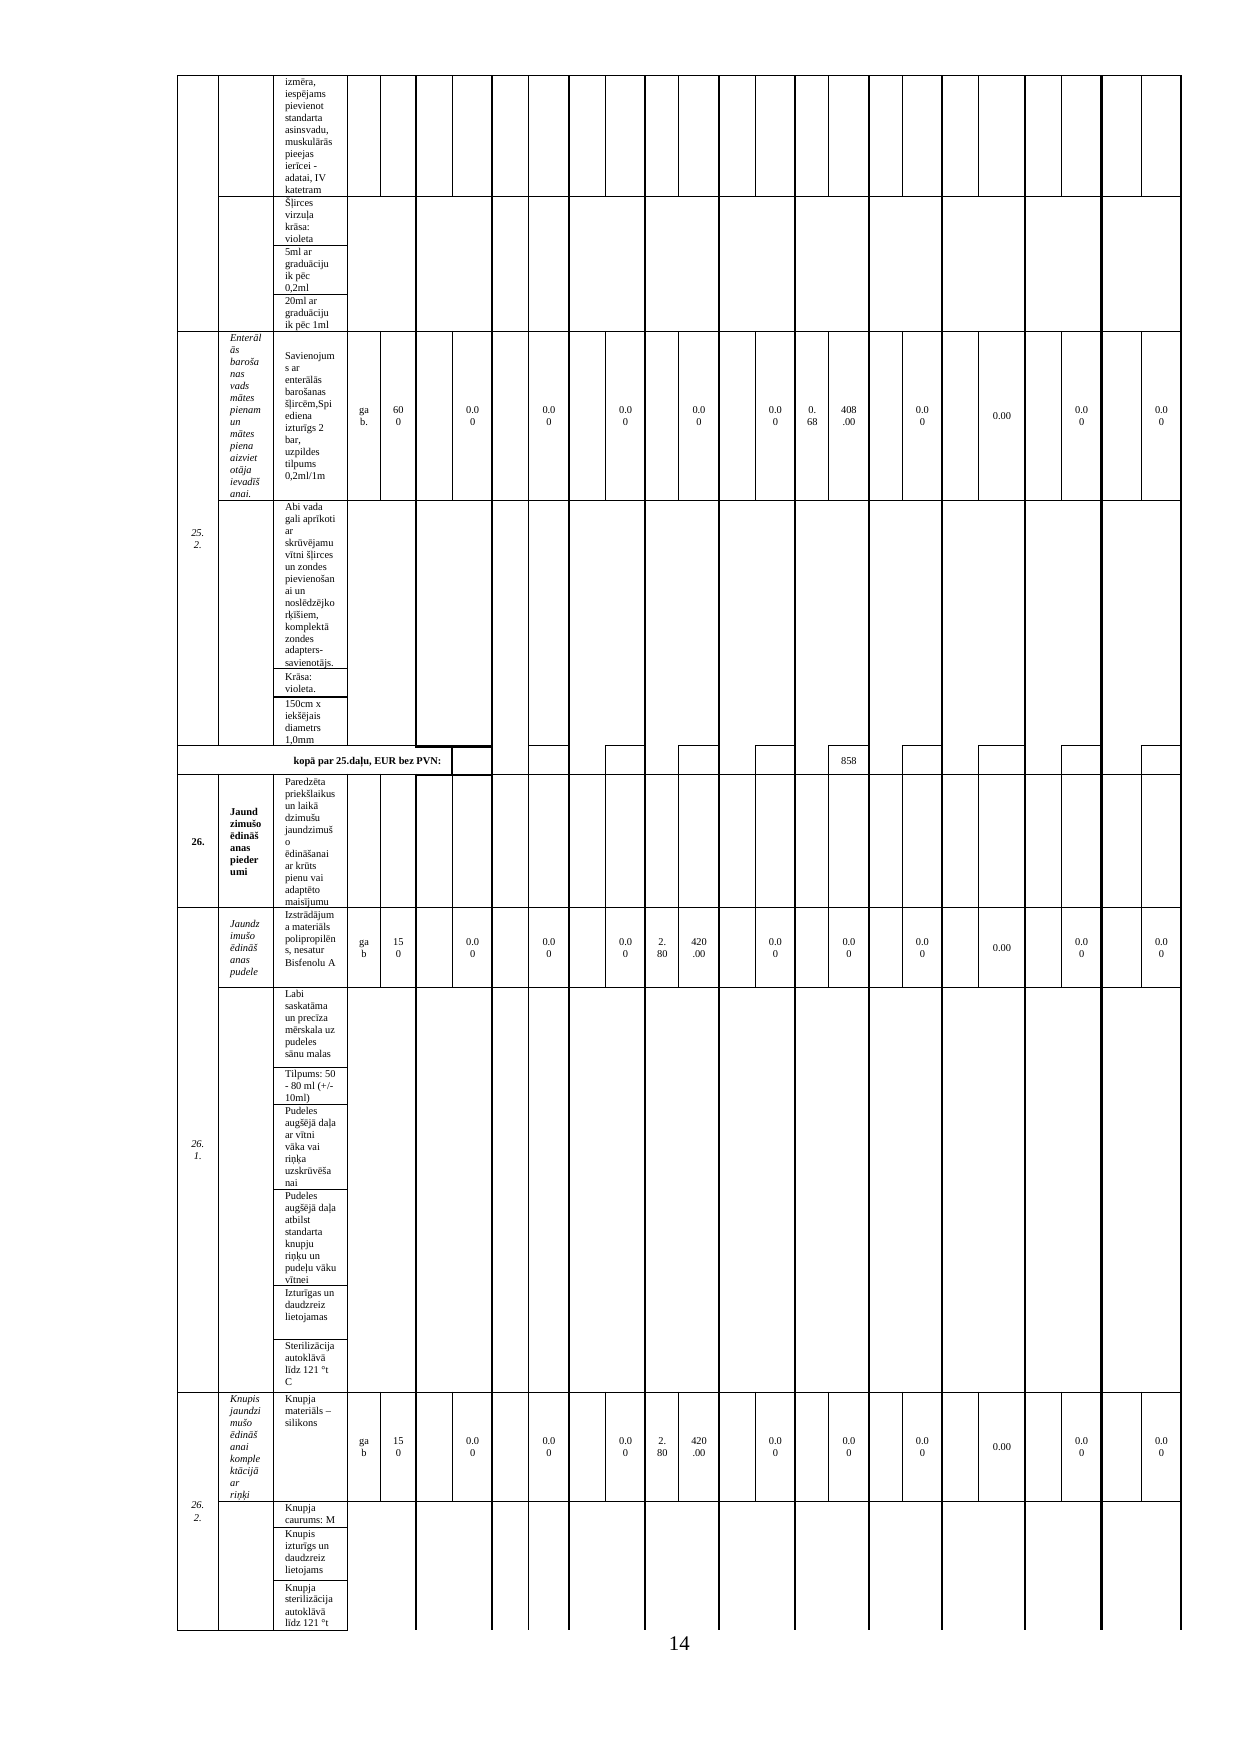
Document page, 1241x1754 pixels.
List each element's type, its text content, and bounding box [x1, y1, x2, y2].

table_cell [1103, 1339, 1141, 1392]
table_cell [348, 775, 380, 907]
table_cell [1103, 1502, 1141, 1527]
table_cell [796, 1580, 829, 1630]
table_cell [646, 76, 678, 196]
table_cell [796, 294, 829, 331]
table_cell 0.00 [756, 1393, 794, 1501]
table_cell [902, 197, 941, 245]
table_cell 420.00 [679, 908, 718, 987]
table_cell [417, 1393, 452, 1501]
table_cell [417, 76, 452, 196]
table_cell Šļirces virzuļa krāsa: violeta [274, 197, 347, 245]
table_cell [1026, 76, 1061, 196]
table_cell [829, 696, 868, 745]
table_cell [570, 668, 605, 696]
table_cell [755, 1104, 794, 1188]
table_cell [720, 1393, 755, 1501]
table_cell [720, 1189, 755, 1285]
table_cell [605, 988, 644, 1067]
table_cell [755, 1189, 794, 1285]
table_cell [219, 76, 273, 196]
table_cell [679, 1580, 718, 1630]
table_cell [646, 1339, 679, 1392]
table_cell [1062, 1104, 1100, 1188]
table_cell [381, 1580, 415, 1630]
table_cell [1103, 1285, 1141, 1338]
table_cell [1141, 501, 1180, 668]
table_cell [943, 294, 979, 331]
table_cell [1103, 1393, 1141, 1501]
table_cell [381, 76, 415, 196]
table_cell 0.00 [903, 332, 941, 499]
table_cell [529, 1527, 568, 1580]
table_cell [1103, 76, 1141, 196]
table_cell [720, 1067, 755, 1104]
table_cell [720, 332, 755, 499]
table_cell 2.80 [646, 1393, 678, 1501]
table_cell [493, 76, 528, 196]
table_cell [605, 245, 644, 294]
table_cell [720, 245, 755, 294]
table_cell [417, 776, 452, 907]
table_cell [679, 501, 718, 668]
table_cell 26. [178, 775, 218, 907]
table_cell [1141, 1104, 1180, 1188]
table_cell [348, 1285, 381, 1338]
table_cell [796, 1285, 829, 1338]
table_cell [453, 748, 491, 773]
table_cell [219, 197, 273, 331]
table_cell Izturīgas un daudzreiz lietojamas [274, 1286, 347, 1338]
table_cell [178, 76, 218, 331]
table_cell [870, 1339, 902, 1392]
table_cell [943, 1339, 979, 1392]
table_cell [381, 1104, 415, 1188]
table_cell Labi saskatāma un precīza mērskala uz pudeles sānu malas [274, 988, 347, 1067]
table_cell [493, 696, 528, 745]
table_cell [943, 332, 978, 499]
table_cell [417, 501, 452, 668]
table_cell [1103, 775, 1141, 907]
table_cell [1141, 1339, 1180, 1392]
table_cell [870, 1502, 902, 1527]
table_cell kopā par 25.daļu, EUR bez PVN: [178, 746, 451, 773]
table_cell [381, 1067, 415, 1104]
table_cell 2.80 [646, 908, 678, 987]
table_cell [605, 1527, 644, 1580]
table_cell [646, 1189, 679, 1285]
table_cell [902, 696, 941, 745]
table_cell [679, 1339, 718, 1392]
table_cell [720, 294, 755, 331]
table_cell [493, 775, 528, 907]
table_cell [1103, 908, 1141, 987]
table_cell [1026, 1067, 1062, 1104]
table_cell [1062, 775, 1100, 907]
table_cell [570, 1393, 605, 1501]
table_cell [529, 197, 568, 245]
table_cell [646, 332, 678, 499]
table_cell [1062, 1502, 1100, 1527]
table_cell [943, 668, 979, 696]
table_cell [417, 1339, 452, 1392]
table_cell [529, 1285, 568, 1338]
table_cell [646, 501, 679, 668]
table_cell [1103, 501, 1141, 668]
table_cell [452, 245, 491, 294]
table_cell [796, 775, 828, 907]
table_cell [979, 245, 1024, 294]
table_cell [796, 197, 829, 245]
table_cell Abi vada gali aprīkoti ar skrūvējamu vītni šļirces un zondes pievienošanai un noslēdzējkorķīšiem, komplektā zondes adapters-savienotājs. [274, 501, 347, 668]
table_cell 0.00 [829, 1393, 868, 1501]
table_cell Savienojums ar enterālās barošanas šļircēm,Spiediena izturīgs 2 bar, uzpildes tilpums 0,2ml/1m [274, 332, 347, 499]
table_cell [902, 245, 941, 294]
table_cell [529, 1580, 568, 1630]
table_cell [529, 1189, 568, 1285]
table_cell [679, 746, 718, 773]
table_cell 0.00 [606, 908, 644, 987]
table_cell [646, 1502, 679, 1527]
table_cell [381, 294, 415, 331]
table_cell [1141, 245, 1180, 294]
table_cell [606, 746, 644, 773]
table_cell [417, 1527, 452, 1580]
table_cell [902, 1285, 941, 1338]
table_cell [720, 668, 755, 696]
table_cell [417, 1067, 452, 1104]
table_cell [1026, 696, 1062, 745]
table_cell [679, 294, 718, 331]
table_cell [796, 745, 828, 773]
table_cell [829, 1527, 868, 1580]
table_cell 0.00 [979, 332, 1024, 499]
table_cell [1062, 1285, 1100, 1338]
table_cell [1103, 668, 1141, 696]
table_cell [943, 775, 978, 907]
table_cell [1141, 197, 1180, 245]
table_cell [348, 76, 380, 196]
table_cell [796, 1502, 829, 1527]
table_cell [646, 1580, 679, 1630]
table_cell [1026, 1393, 1061, 1501]
table_cell [1062, 501, 1100, 668]
table_cell [452, 1502, 491, 1527]
table_cell [529, 668, 568, 696]
table_cell Enterālās barošanas vads mātes pienam un mātes piena aizvietotāja ievadīšanai. [219, 332, 273, 499]
table_cell [679, 197, 718, 245]
table_cell [493, 294, 528, 331]
table_cell [1062, 746, 1100, 773]
table_cell [452, 696, 491, 745]
table_cell [1142, 775, 1180, 907]
table_cell [1141, 1285, 1180, 1338]
table_cell 0.00 [1062, 1393, 1100, 1501]
table_cell [570, 1527, 605, 1580]
table_cell [381, 988, 415, 1067]
table_cell [829, 988, 868, 1067]
table_cell [679, 76, 718, 196]
table_cell [679, 1067, 718, 1104]
table_cell 150 [381, 1393, 415, 1501]
table_cell [1062, 245, 1100, 294]
table_cell gab [348, 1393, 380, 1501]
table_cell [452, 668, 491, 696]
table_cell [493, 668, 528, 696]
table_cell [529, 245, 568, 294]
table_cell izmēra, iespējams pievienot standarta asinsvadu, muskulārās pieejas ierīcei - adatai, IV katetram [274, 76, 347, 196]
table_cell [720, 1527, 755, 1580]
table_cell [417, 197, 452, 245]
table_cell [1026, 1104, 1062, 1188]
table_cell [902, 501, 941, 668]
table_cell [381, 197, 415, 245]
table_cell 150 [381, 908, 415, 987]
table_cell [796, 668, 829, 696]
table_cell [870, 76, 902, 196]
table_cell [829, 668, 868, 696]
table_cell [348, 1339, 381, 1392]
table_cell [979, 1527, 1024, 1580]
table_cell [348, 245, 381, 294]
table_cell [1141, 668, 1180, 696]
table_cell [417, 1285, 452, 1338]
table_cell Jaundzimušo ēdināšanas pudele [219, 908, 273, 987]
table_cell [570, 1189, 605, 1285]
table_cell [529, 1067, 568, 1104]
table_cell [679, 1527, 718, 1580]
table_cell [529, 501, 568, 668]
table_cell [1026, 775, 1061, 907]
table_cell 0.00 [679, 332, 718, 499]
table_cell [381, 245, 415, 294]
table_cell [902, 1067, 941, 1104]
table_cell [870, 197, 902, 245]
table_cell [348, 1502, 381, 1527]
table_cell [720, 775, 755, 907]
table_cell [493, 1104, 528, 1188]
table_cell [1062, 76, 1100, 196]
table_cell 5ml ar graduāciju ik pēc 0,2ml [274, 246, 347, 294]
table_cell [979, 696, 1024, 745]
table_cell [979, 501, 1024, 668]
table_cell [720, 908, 755, 987]
table_cell [381, 696, 415, 745]
table_cell [755, 1067, 794, 1104]
table_cell [943, 1285, 979, 1338]
table_cell Krāsa: violeta. [274, 669, 347, 696]
table_cell [755, 197, 794, 245]
table_cell [943, 908, 978, 987]
table_cell [452, 1527, 491, 1580]
table_cell 0.00 [903, 908, 941, 987]
table_cell [529, 988, 568, 1067]
table_cell [529, 1502, 568, 1527]
table_cell 0.00 [979, 908, 1024, 987]
table_cell [452, 1580, 491, 1630]
table_cell [605, 668, 644, 696]
table_cell [902, 1527, 941, 1580]
table_cell [796, 1339, 829, 1392]
table_cell [1026, 668, 1062, 696]
table_cell [979, 197, 1024, 245]
table_cell [870, 908, 902, 987]
table_cell [570, 294, 605, 331]
table_cell [1026, 745, 1061, 773]
table_cell [829, 1067, 868, 1104]
table_cell [348, 1104, 381, 1188]
table_cell [870, 1527, 902, 1580]
table_cell [493, 1393, 528, 1501]
table_cell [720, 501, 755, 668]
table_cell [646, 988, 679, 1067]
table_cell [720, 1285, 755, 1338]
table_cell [493, 908, 528, 987]
table_cell [943, 745, 978, 773]
table_cell [902, 1189, 941, 1285]
table_cell [870, 1104, 902, 1188]
table_cell [605, 1580, 644, 1630]
table_cell [720, 1502, 755, 1527]
table_cell 0.00 [453, 908, 491, 987]
table_cell Knupja caurums: M [274, 1502, 347, 1527]
table_cell [219, 1502, 273, 1630]
table_cell [1142, 76, 1180, 196]
table_cell [1103, 988, 1141, 1067]
table_cell [979, 76, 1024, 196]
table_cell [570, 197, 605, 245]
table_cell [529, 775, 568, 907]
table_cell [870, 988, 902, 1067]
table_cell [755, 1580, 794, 1630]
table_cell gab [348, 908, 380, 987]
table_cell [348, 1527, 381, 1580]
table_cell [1141, 1067, 1180, 1104]
table_cell [1103, 1067, 1141, 1104]
table_cell [1026, 908, 1061, 987]
table_cell 0.00 [606, 1393, 644, 1501]
table_cell Knupis jaundzimušo ēdināšanai komplektācijā ar riņķi [219, 1393, 273, 1501]
table_cell [679, 775, 718, 907]
table_cell [755, 696, 794, 745]
table_cell [381, 1189, 415, 1285]
table_cell [720, 696, 755, 745]
table_cell [493, 745, 528, 773]
table_cell [943, 1580, 979, 1630]
table_cell [1062, 1189, 1100, 1285]
table_cell [1103, 1104, 1141, 1188]
table_cell [493, 1285, 528, 1338]
table_cell Tilpums: 50 - 80 ml (+/- 10ml) [274, 1068, 347, 1104]
table_cell [646, 1067, 679, 1104]
table_cell [1062, 696, 1100, 745]
table_cell [381, 501, 415, 668]
table_cell [453, 76, 491, 196]
table_cell [381, 1285, 415, 1338]
table_cell [452, 501, 491, 668]
table_cell [979, 1580, 1024, 1630]
table_cell 600 [381, 332, 415, 499]
table_cell [1103, 1527, 1141, 1580]
table_cell [452, 1339, 491, 1392]
table_cell [979, 1285, 1024, 1338]
table_cell [755, 245, 794, 294]
table_cell [570, 1285, 605, 1338]
table_cell [1062, 1580, 1100, 1630]
table_cell [452, 197, 491, 245]
table_cell 408.00 [829, 332, 868, 499]
table_cell [1026, 332, 1061, 499]
table_cell [679, 1502, 718, 1527]
table_cell [943, 696, 979, 745]
table_cell 0.00 [1142, 908, 1180, 987]
table_cell [570, 988, 605, 1067]
table_cell [452, 294, 491, 331]
table_cell [829, 294, 868, 331]
table_cell [348, 1189, 381, 1285]
table_cell [829, 1502, 868, 1527]
table_cell 0.00 [606, 332, 644, 499]
table_cell [829, 775, 868, 907]
table_cell [493, 988, 528, 1067]
table_cell [1026, 1527, 1062, 1580]
table_cell [902, 988, 941, 1067]
table_cell [348, 294, 381, 331]
table_cell [219, 988, 273, 1392]
table_cell [605, 696, 644, 745]
table_cell [381, 775, 415, 907]
table_cell [1141, 988, 1180, 1067]
table_cell [570, 1067, 605, 1104]
table_cell [943, 1393, 978, 1501]
table_cell [605, 1067, 644, 1104]
table_cell [796, 908, 828, 987]
table_cell [829, 1339, 868, 1392]
table_cell [1026, 1502, 1062, 1527]
table_cell [646, 1285, 679, 1338]
table_cell [796, 1067, 829, 1104]
table_cell [870, 294, 902, 331]
table_cell [348, 501, 381, 668]
table_cell [796, 988, 829, 1067]
table_cell [979, 1502, 1024, 1527]
table_cell gab. [348, 332, 380, 499]
table_cell [1103, 745, 1141, 773]
table_cell [756, 76, 794, 196]
table_cell [1141, 1580, 1180, 1630]
table_cell [348, 197, 381, 245]
table_cell [493, 1527, 528, 1580]
table_cell [605, 197, 644, 245]
table_cell [829, 245, 868, 294]
table_cell 420.00 [679, 1393, 718, 1501]
table_cell [943, 197, 979, 245]
table_cell [796, 1104, 829, 1188]
table_cell [756, 746, 794, 773]
table_cell [870, 668, 902, 696]
table_cell [796, 1393, 828, 1501]
table_cell 0.00 [453, 332, 491, 499]
table_cell 0.00 [529, 332, 568, 499]
table_cell [829, 1104, 868, 1188]
table_cell [417, 245, 452, 294]
table_cell [755, 294, 794, 331]
table_cell [679, 668, 718, 696]
table_cell [570, 1502, 605, 1527]
table_cell [943, 501, 979, 668]
table_cell [796, 1189, 829, 1285]
table_cell [870, 1393, 902, 1501]
table_cell [452, 1285, 491, 1338]
table_cell [493, 1502, 528, 1527]
table_cell [493, 1189, 528, 1285]
table_cell 25.2. [178, 332, 218, 745]
table_cell [381, 1502, 415, 1527]
table_cell 0.00 [756, 908, 794, 987]
table_cell [679, 1189, 718, 1285]
table_cell [756, 775, 794, 907]
table_cell [943, 1104, 979, 1188]
table_cell [1103, 245, 1141, 294]
table_cell [606, 76, 644, 196]
table_cell [796, 245, 829, 294]
table_cell [570, 501, 605, 668]
table_cell [1062, 1339, 1100, 1392]
table_cell [1141, 294, 1180, 331]
table_cell [1026, 988, 1062, 1067]
table_cell [1062, 197, 1100, 245]
table_cell Pudeles augšējā daļa atbilst standarta knupju riņķu un pudeļu vāku vītnei [274, 1190, 347, 1285]
table_cell Knupja materiāls – silikons [274, 1393, 347, 1501]
table_cell [605, 294, 644, 331]
table_cell 0.00 [756, 332, 794, 499]
table_cell 0.68 [796, 332, 828, 499]
table_cell [679, 1104, 718, 1188]
table_cell [902, 668, 941, 696]
table_cell [529, 1339, 568, 1392]
table_cell [943, 1527, 979, 1580]
table_cell [570, 245, 605, 294]
table_cell [943, 1067, 979, 1104]
table_cell 0.00 [979, 1393, 1024, 1501]
table_cell Sterilizācija autoklāvā līdz 121 °t C [274, 1340, 347, 1392]
table_cell [829, 1580, 868, 1630]
table_cell [720, 76, 755, 196]
table_cell [570, 1339, 605, 1392]
table_cell [829, 1285, 868, 1338]
table_cell [1103, 696, 1141, 745]
table_cell [646, 696, 679, 745]
table_cell 0.00 [829, 908, 868, 987]
table_cell [829, 1189, 868, 1285]
table_cell [902, 1339, 941, 1392]
table_cell [1141, 1527, 1180, 1580]
table_cell [796, 76, 828, 196]
table_cell [1026, 1189, 1062, 1285]
table_cell [979, 1067, 1024, 1104]
table_cell [720, 745, 755, 773]
table_cell [679, 988, 718, 1067]
table_cell [1103, 1580, 1141, 1630]
table_cell [417, 668, 452, 696]
table_cell Jaundzimušo ēdināšanas piederumi [219, 775, 273, 907]
table_cell [1141, 1502, 1180, 1527]
table_cell [903, 76, 941, 196]
table_cell [646, 197, 679, 245]
table_cell [570, 775, 605, 907]
table_cell [529, 1104, 568, 1188]
table_cell [646, 668, 679, 696]
table_cell [452, 1189, 491, 1285]
table_cell [755, 1502, 794, 1527]
table_cell [605, 501, 644, 668]
table_cell [979, 988, 1024, 1067]
table_cell Knupja sterilizācija autoklāvā līdz 121 °t [274, 1581, 347, 1630]
table_cell [605, 1502, 644, 1527]
table_cell [720, 1339, 755, 1392]
table_cell [1026, 294, 1062, 331]
table_cell [493, 1339, 528, 1392]
table_cell [219, 501, 273, 745]
table_cell [1103, 197, 1141, 245]
table_cell [870, 1580, 902, 1630]
table_cell [493, 245, 528, 294]
table_cell [720, 1580, 755, 1630]
table_cell [870, 245, 902, 294]
table_cell [1026, 1580, 1062, 1630]
table_cell [979, 1189, 1024, 1285]
table_cell [902, 294, 941, 331]
table_cell [720, 1104, 755, 1188]
table_cell [870, 745, 902, 773]
table_cell [870, 501, 902, 668]
table_cell [829, 76, 868, 196]
table_cell [755, 1527, 794, 1580]
table_cell [1026, 1339, 1062, 1392]
table_cell [605, 1189, 644, 1285]
table_cell [1103, 332, 1141, 499]
table_cell [529, 696, 568, 745]
table_cell [1062, 988, 1100, 1067]
table_cell 0.00 [1062, 908, 1100, 987]
table_cell [493, 501, 528, 668]
table_cell [829, 197, 868, 245]
table_cell [870, 1067, 902, 1104]
table_cell [979, 294, 1024, 331]
table_cell [605, 1285, 644, 1338]
table_cell [348, 1067, 381, 1104]
table_cell [1062, 1067, 1100, 1104]
table_cell [796, 1527, 829, 1580]
table_cell [1141, 1189, 1180, 1285]
table_cell [417, 294, 452, 331]
table_cell [902, 1104, 941, 1188]
table_cell [796, 501, 829, 668]
table_cell [452, 1104, 491, 1188]
table_cell 0.00 [529, 1393, 568, 1501]
table_cell [646, 294, 679, 331]
table_cell [348, 1580, 381, 1630]
table_cell 0.00 [1142, 332, 1180, 499]
table_cell [870, 775, 902, 907]
table_cell [493, 197, 528, 245]
table_cell [903, 775, 941, 907]
table_cell [679, 245, 718, 294]
table_cell [417, 1502, 452, 1527]
table_cell [979, 1104, 1024, 1188]
table_cell [870, 696, 902, 745]
table_cell [570, 76, 605, 196]
table_cell [348, 696, 381, 745]
table_cell [1062, 1527, 1100, 1580]
table_cell [493, 332, 528, 499]
table_cell [870, 1189, 902, 1285]
table_cell 0.00 [1062, 332, 1100, 499]
table_cell [679, 1285, 718, 1338]
table_cell [796, 696, 829, 745]
table_cell [570, 332, 605, 499]
table_cell 26.1. [178, 908, 218, 1392]
table_cell 26.2. [178, 1393, 218, 1630]
table_cell 150cm x iekšējais diametrs 1,0mm [274, 698, 347, 745]
table_cell [755, 501, 794, 668]
table_cell [679, 696, 718, 745]
table_cell [417, 1580, 452, 1630]
table_cell [755, 988, 794, 1067]
table_cell [979, 746, 1024, 773]
table_cell [417, 332, 452, 499]
table_cell [417, 988, 452, 1067]
table_cell 0.00 [453, 1393, 491, 1501]
table_cell [493, 1067, 528, 1104]
table_cell [943, 245, 979, 294]
table_cell [570, 908, 605, 987]
table_cell [870, 332, 902, 499]
table_cell [348, 668, 381, 696]
table_cell [829, 501, 868, 668]
table_cell [348, 988, 381, 1067]
table_cell [902, 1580, 941, 1630]
table_cell [606, 775, 644, 907]
table_cell [570, 696, 605, 745]
table_cell [902, 1502, 941, 1527]
table_cell [605, 1339, 644, 1392]
table_cell [943, 988, 979, 1067]
table_cell [529, 76, 568, 196]
table_cell [1103, 1189, 1141, 1285]
table_cell [646, 745, 678, 773]
table_cell [720, 988, 755, 1067]
table_cell [570, 745, 605, 773]
table_cell [452, 988, 491, 1067]
table_cell [720, 197, 755, 245]
table_cell Izstrādājuma materiāls polipropilēns, nesatur Bisfenolu A [274, 908, 347, 987]
table_cell [1026, 1285, 1062, 1338]
table_cell [1141, 696, 1180, 745]
table_cell [417, 696, 452, 745]
table_cell [570, 1104, 605, 1188]
table_cell 0.00 [1142, 1393, 1180, 1501]
table_cell 0.00 [529, 908, 568, 987]
table_cell [943, 1502, 979, 1527]
table_cell [1026, 501, 1062, 668]
table_cell [755, 1339, 794, 1392]
table_cell [1142, 746, 1180, 773]
table_cell [1062, 668, 1100, 696]
table_cell Pudeles augšējā daļa ar vītni vāka vai riņķa uzskrūvēšanai [274, 1105, 347, 1188]
table_cell [1026, 245, 1062, 294]
table_cell [755, 1285, 794, 1338]
table_cell 858 [829, 746, 868, 773]
table_cell 0.00 [903, 1393, 941, 1501]
table_cell [1026, 197, 1062, 245]
table_cell [381, 1527, 415, 1580]
table_cell Paredzēta priekšlaikus un laikā dzimušu jaundzimušo ēdināšanai ar krūts pienu vai adaptēto maisījumu [274, 775, 347, 907]
table_cell [943, 1189, 979, 1285]
table_cell [903, 746, 941, 773]
table_cell [646, 245, 679, 294]
table_cell [646, 1527, 679, 1580]
table_cell [381, 668, 415, 696]
table_cell Knupis izturīgs un daudzreiz lietojams [274, 1528, 347, 1580]
table_cell [979, 668, 1024, 696]
table_cell [452, 1067, 491, 1104]
table_cell [605, 1104, 644, 1188]
table_cell [417, 1189, 452, 1285]
table_cell 20ml ar graduāciju ik pēc 1ml [274, 295, 347, 331]
table_cell [979, 1339, 1024, 1392]
table_cell [979, 775, 1024, 907]
table_cell [755, 668, 794, 696]
table_cell [646, 1104, 679, 1188]
table_cell [943, 76, 978, 196]
table_cell [570, 1580, 605, 1630]
table_cell [493, 1580, 528, 1630]
table_cell [646, 775, 678, 907]
table_cell [1062, 294, 1100, 331]
table_cell [417, 908, 452, 987]
table_cell [417, 1104, 452, 1188]
table_cell [529, 294, 568, 331]
table_cell [453, 776, 491, 907]
table_cell [870, 1285, 902, 1338]
table_cell [529, 746, 568, 773]
table_cell [1103, 294, 1141, 331]
table_cell [381, 1339, 415, 1392]
